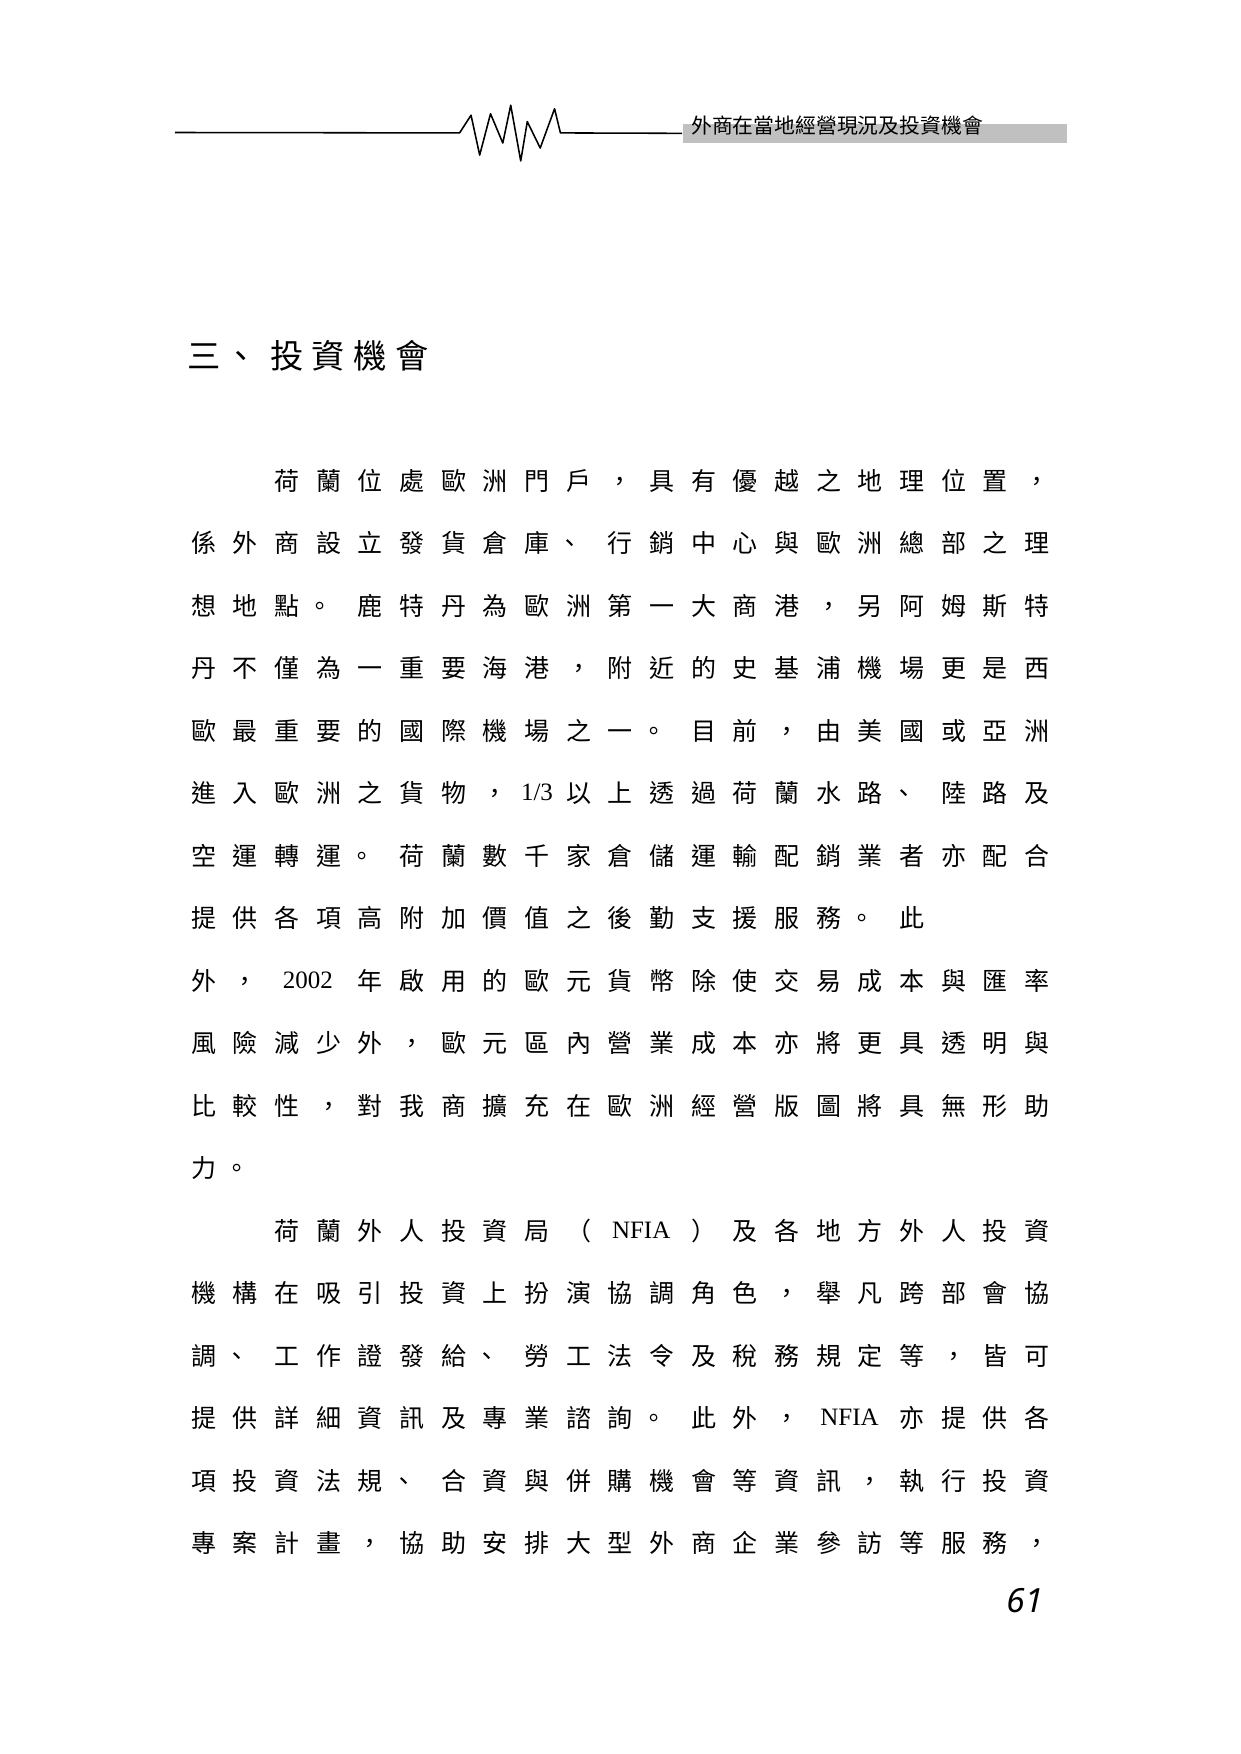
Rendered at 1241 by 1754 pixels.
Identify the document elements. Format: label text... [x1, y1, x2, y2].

text 三、投資機會 [183, 313, 1058, 375]
text 荷蘭外人投資局（NFIA）及各地方外人投資機構在吸引投資上扮演協調角色，舉凡跨部會協調、工作證發給、勞工法令及稅務規定等，皆可提供詳細資訊及專業諮詢。此外，NFIA亦提供各項投資法規、合資與併購機會等資訊，執行投資專案計畫，協助安排大型外商企業參訪等服務， [183, 1188, 1058, 1563]
text 荷蘭位處歐洲門戶，具有優越之地理位置，係外商設立發貨倉庫、行銷中心與歐洲總部之理想地點。鹿特丹為歐洲第一大商港，另阿姆斯特丹不僅為一重要海港，附近的史基浦機場更是西歐最重要的國際機場之一。目前，由美國或亞洲進入歐洲之貨物，1/3以上透過荷蘭水路、陸路及空運轉運。荷蘭數千家倉儲運輸配銷業者亦配合提供各項高附加價值之後勤支援服務。此外，2002年啟用的歐元貨幣除使交易成本與匯率風險減少外，歐元區內營業成本亦將更具透明與比較性，對我商擴充在歐洲經營版圖將具無形助力。 [183, 438, 1058, 1188]
